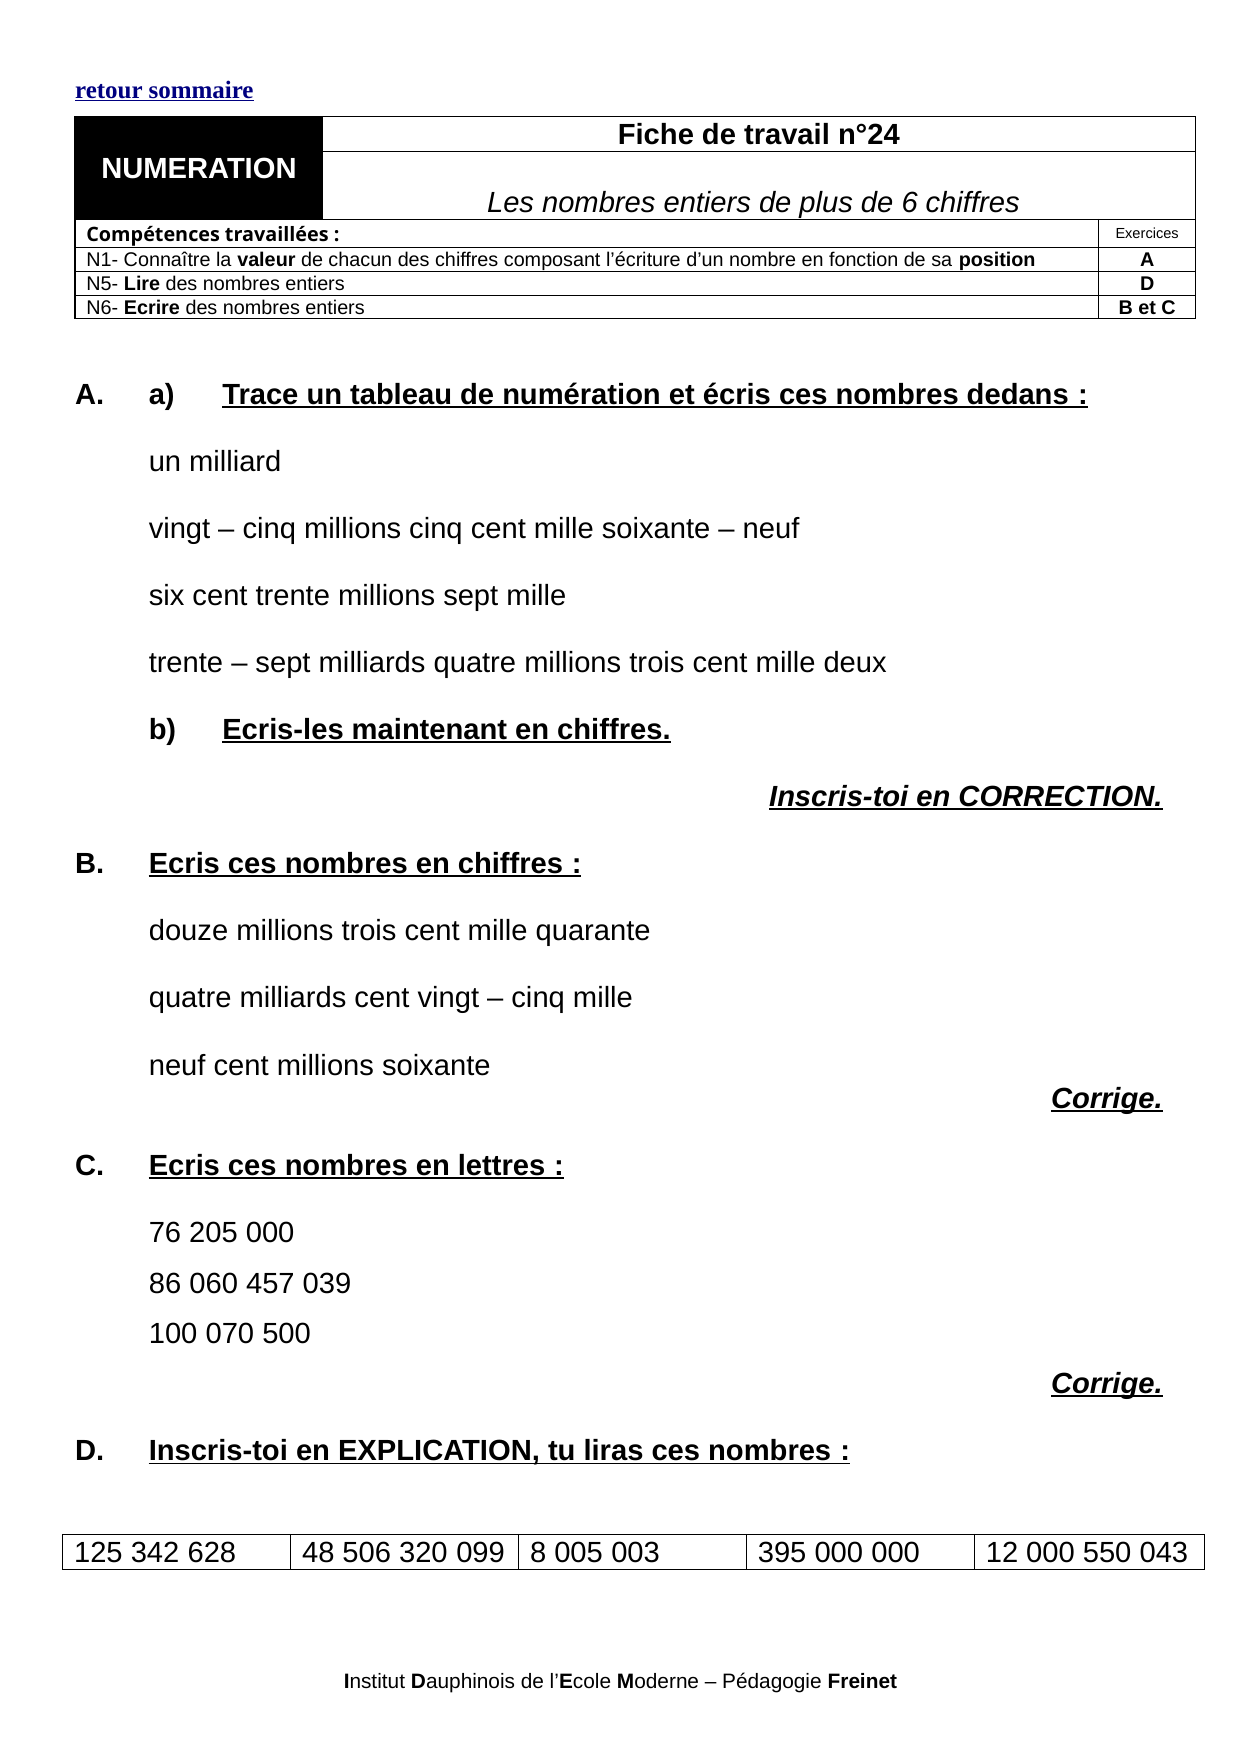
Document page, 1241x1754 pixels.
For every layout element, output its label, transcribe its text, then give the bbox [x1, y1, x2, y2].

text 100 070 500 [75, 1316, 1165, 1349]
text douze millions trois cent mille quarante [149, 913, 1165, 947]
table_header 125 342 628 [63, 1535, 290, 1568]
text Corrige. [75, 1081, 1165, 1115]
text neuf cent millions soixante [149, 1048, 1165, 1081]
text Corrige. [75, 1366, 1165, 1400]
text trente – sept milliards quatre millions trois cent mille deux [148, 645, 1165, 679]
table_header 48 506 320 099 [291, 1535, 518, 1568]
table_cell Compétences travaillées : [76, 220, 1098, 247]
text six cent trente millions sept mille [148, 578, 1165, 612]
text D. Inscris-toi en EXPLICATION, tu liras ces nombres : [75, 1433, 1165, 1467]
text retour sommaire [75, 75, 1165, 104]
text un milliard [148, 444, 1165, 477]
table_header NUMERATION [76, 117, 322, 219]
table_header 395 000 000 [747, 1535, 974, 1568]
text Inscris-toi en CORRECTION. [75, 779, 1165, 813]
text b) Ecris-les maintenant en chiffres. [148, 712, 1165, 746]
table_header 8 005 003 [519, 1535, 746, 1568]
text 86 060 457 039 [75, 1266, 1165, 1299]
text 76 205 000 [75, 1215, 1165, 1249]
table_cell B et C [1099, 296, 1195, 318]
text C. Ecris ces nombres en lettres : [75, 1148, 1165, 1182]
table_cell A [1099, 248, 1195, 271]
text A. a) Trace un tableau de numération et écris ces nombres dedans : [75, 377, 1165, 410]
table_cell Exercices [1099, 220, 1195, 247]
table_cell D [1099, 272, 1195, 294]
table_header Fiche de travail n°24 [323, 117, 1195, 151]
text B. Ecris ces nombres en chiffres : [75, 846, 1165, 880]
table_cell N5- Lire des nombres entiers [76, 272, 1098, 294]
text vingt – cinq millions cinq cent mille soixante – neuf [148, 511, 1165, 544]
table_header 12 000 550 043 [975, 1535, 1204, 1568]
table_cell Les nombres entiers de plus de 6 chiffres [323, 152, 1195, 219]
table_cell N6- Ecrire des nombres entiers [76, 296, 1098, 318]
text quatre milliards cent vingt – cinq mille [149, 981, 1165, 1014]
table_cell N1- Connaître la valeur de chacun des chiffres composant l’écriture d’un nombre en fonction de sa position [76, 248, 1098, 271]
